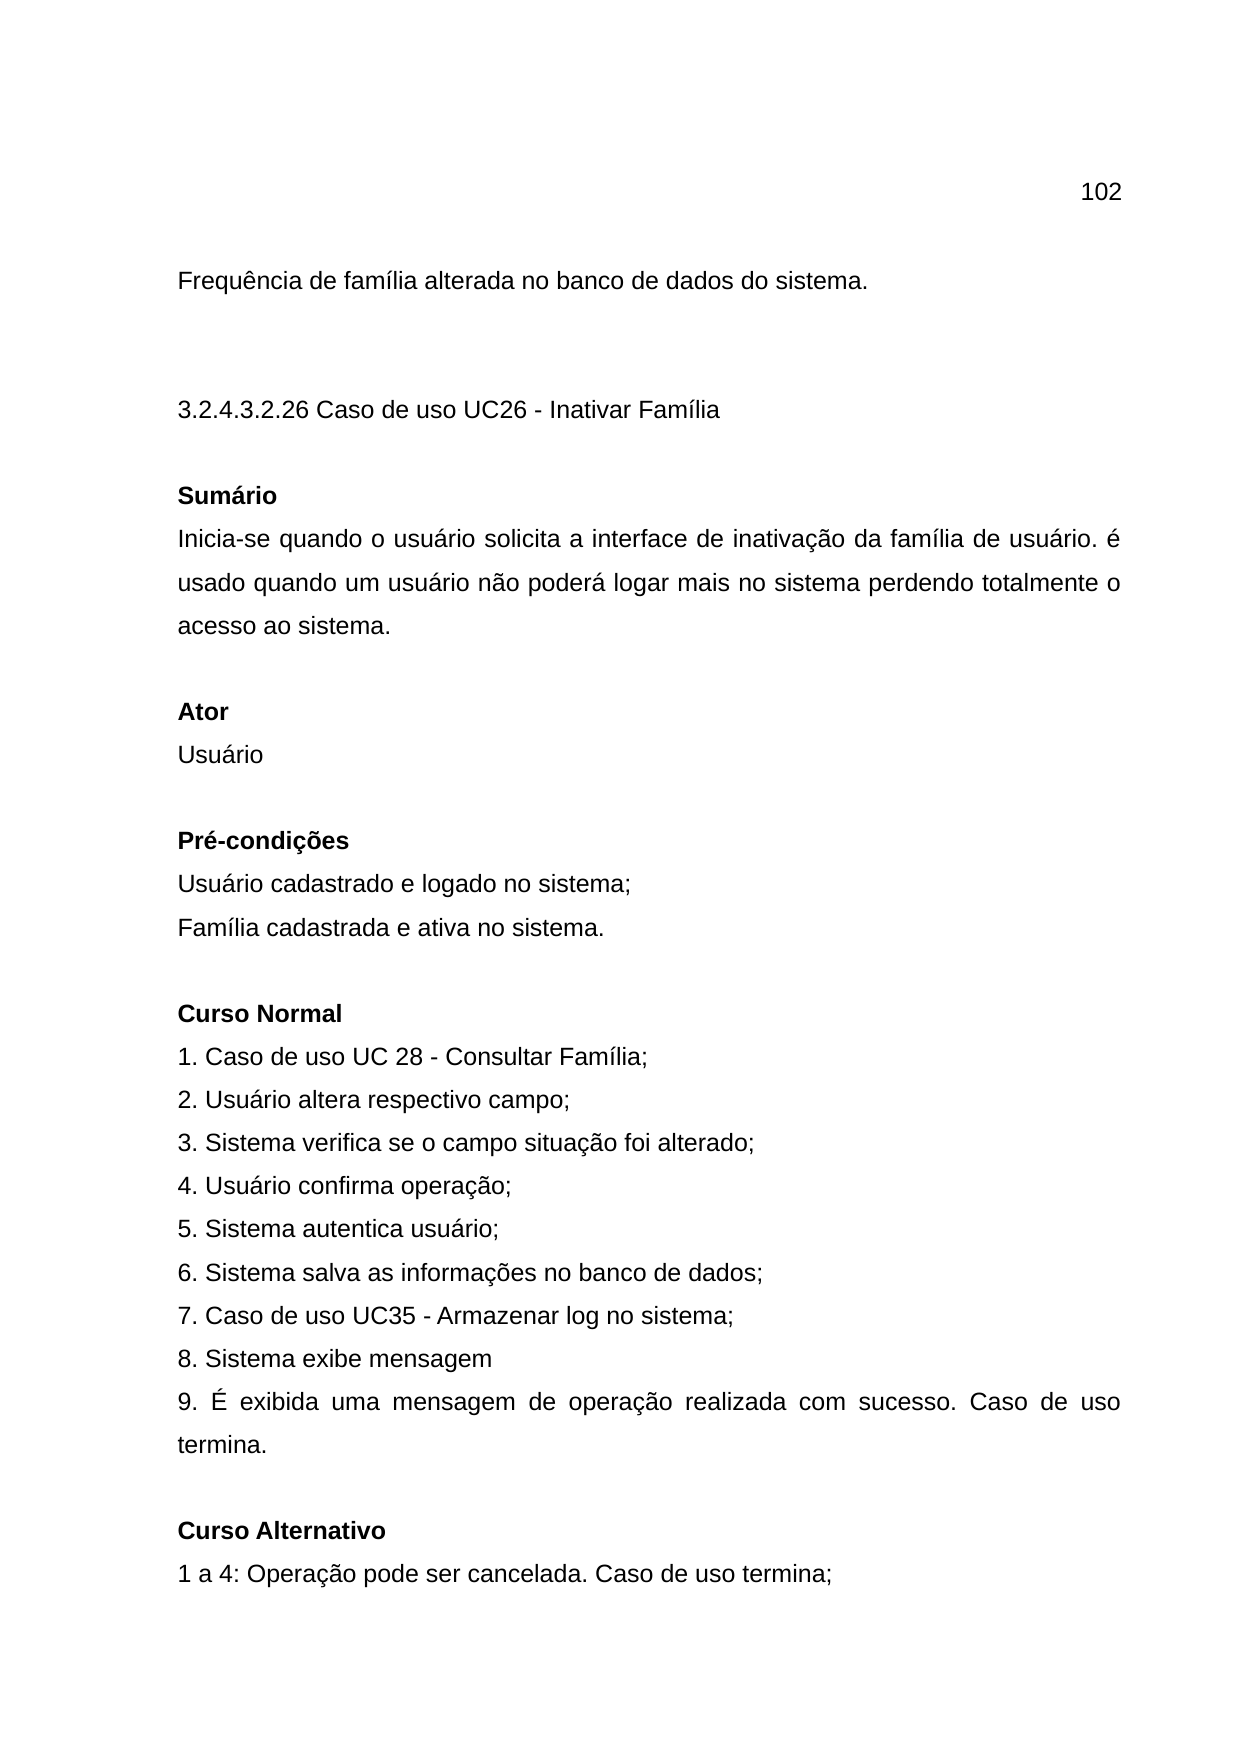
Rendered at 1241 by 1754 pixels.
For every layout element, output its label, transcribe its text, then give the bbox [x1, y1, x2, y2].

text Pré-condições [177, 826, 1122, 855]
text Inicia-se quando o usuário solicita a interface de inativação da família de usuário. é usado quando um usuário não poderá logar mais no sistema perdendo totalmente o acesso ao sistema. [177, 524, 1122, 639]
text 3.2.4.3.2.26 Caso de uso UC26 - Inativar Família [177, 395, 1122, 424]
text Sumário [177, 481, 1122, 510]
text Família cadastrada e ativa no sistema. [177, 913, 1122, 941]
text 4. Usuário confirma operação; [177, 1171, 1122, 1200]
text 1. Caso de uso UC 28 - Consultar Família; [177, 1042, 1122, 1071]
text 2. Usuário altera respectivo campo; [177, 1085, 1122, 1114]
text 6. Sistema salva as informações no banco de dados; [177, 1258, 1122, 1286]
text Ator [177, 697, 1122, 726]
text Frequência de família alterada no banco de dados do sistema. [177, 266, 1122, 294]
text Curso Normal [177, 999, 1122, 1028]
text 5. Sistema autentica usuário; [177, 1214, 1122, 1243]
text Curso Alternativo [177, 1516, 1122, 1545]
text 3. Sistema verifica se o campo situação foi alterado; [177, 1128, 1122, 1157]
text Usuário [177, 740, 1122, 769]
text 7. Caso de uso UC35 - Armazenar log no sistema; [177, 1301, 1122, 1329]
text 1 a 4: Operação pode ser cancelada. Caso de uso termina; [177, 1559, 1122, 1588]
text Usuário cadastrado e logado no sistema; [177, 869, 1122, 898]
text 9. É exibida uma mensagem de operação realizada com sucesso. Caso de uso termina. [177, 1387, 1122, 1459]
text 8. Sistema exibe mensagem [177, 1344, 1122, 1373]
